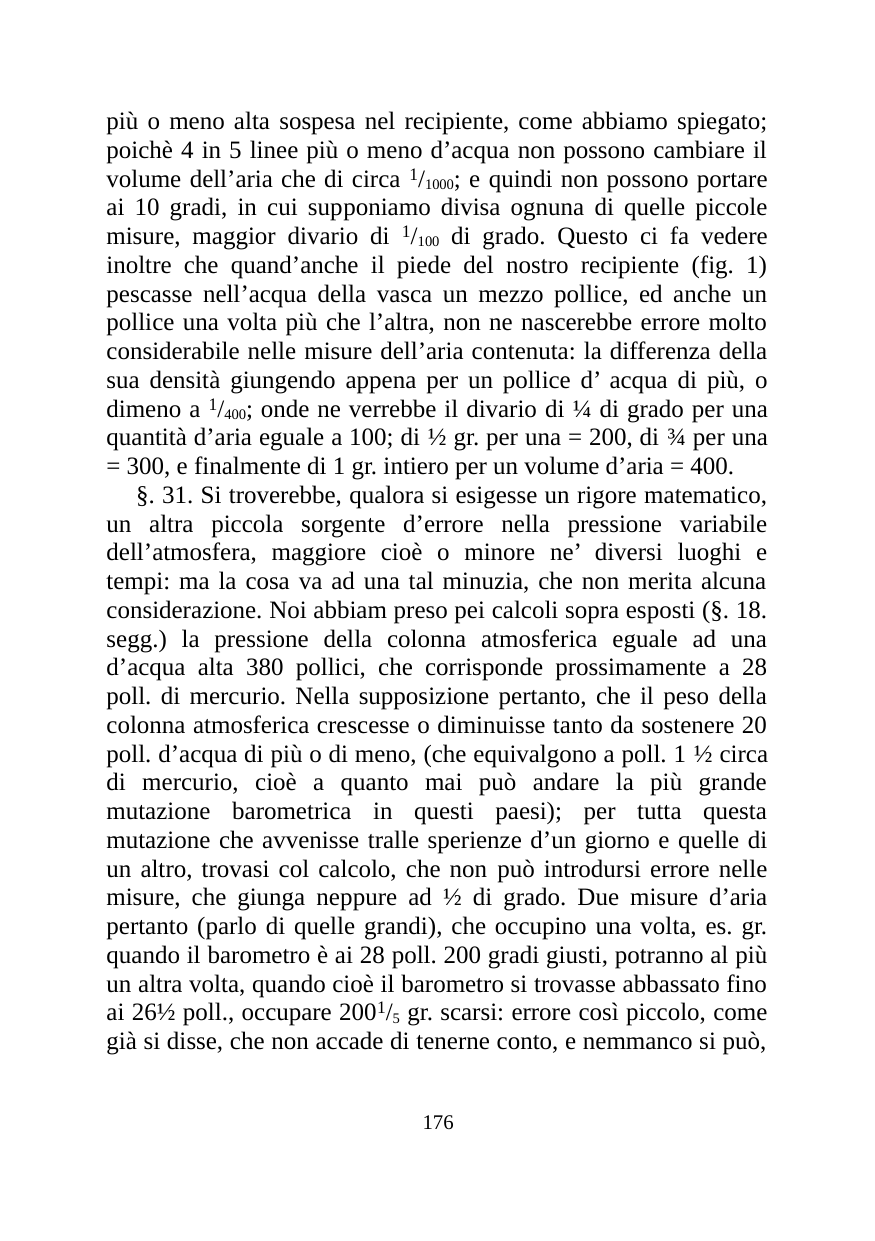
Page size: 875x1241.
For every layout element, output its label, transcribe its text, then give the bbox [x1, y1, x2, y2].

text §. 31. Si troverebbe, qualora si esigesse un rigore matematico, un altra piccola sorgente d’errore nella pressione variabile dell’atmosfera, maggiore cioè o minore ne’ diversi luoghi e tempi: ma la cosa va ad una tal minuzia, che non merita alcuna considerazione. Noi abbiam preso pei calcoli sopra esposti (§. 18. segg.) la pressione della colonna atmosferica eguale ad una d’acqua alta 380 pollici, che corrisponde prossimamente a 28 poll. di mercurio. Nella supposizione pertanto, che il peso della colonna atmosferica crescesse o diminuisse tanto da sostenere 20 poll. d’acqua di più o di meno, (che equivalgono a poll. 1 ½ circa di mercurio, cioè a quanto mai può andare la più grande mutazione barometrica in questi paesi); per tutta questa mutazione che avvenisse tralle sperienze d’un giorno e quelle di un altro, trovasi col calcolo, che non può introdursi errore nelle misure, che giunga neppure ad ½ di grado. Due misure d’aria pertanto (parlo di quelle grandi), che occupino una volta, es. gr. quando il barometro è ai 28 poll. 200 gradi giusti, potranno al più un altra volta, quando cioè il barometro si trovasse abbassato fino ai 26½ poll., occupare 2001/5 gr. scarsi: errore così piccolo, come già si disse, che non accade di tenerne conto, e nemmanco si può, [106, 480, 768, 1055]
text più o meno alta sospesa nel recipiente, come abbiamo spiegato; poichè 4 in 5 linee più o meno d’acqua non possono cambiare il volume dell’aria che di circa 1/1000; e quindi non possono portare ai 10 gradi, in cui supponiamo divisa ognuna di quelle piccole misure, maggior divario di 1/100 di grado. Questo ci fa vedere inoltre che quand’anche il piede del nostro recipiente (fig. 1) pescasse nell’acqua della vasca un mezzo pollice, ed anche un pollice una volta più che l’altra, non ne nascerebbe errore molto considerabile nelle misure dell’aria contenuta: la differenza della sua densità giungendo appena per un pollice d’ acqua di più, o dimeno a 1/400; onde ne verrebbe il divario di ¼ di grado per una quantità d’aria eguale a 100; di ½ gr. per una = 200, di ¾ per una = 300, e finalmente di 1 gr. intiero per un volume d’aria = 400. [106, 106, 768, 480]
